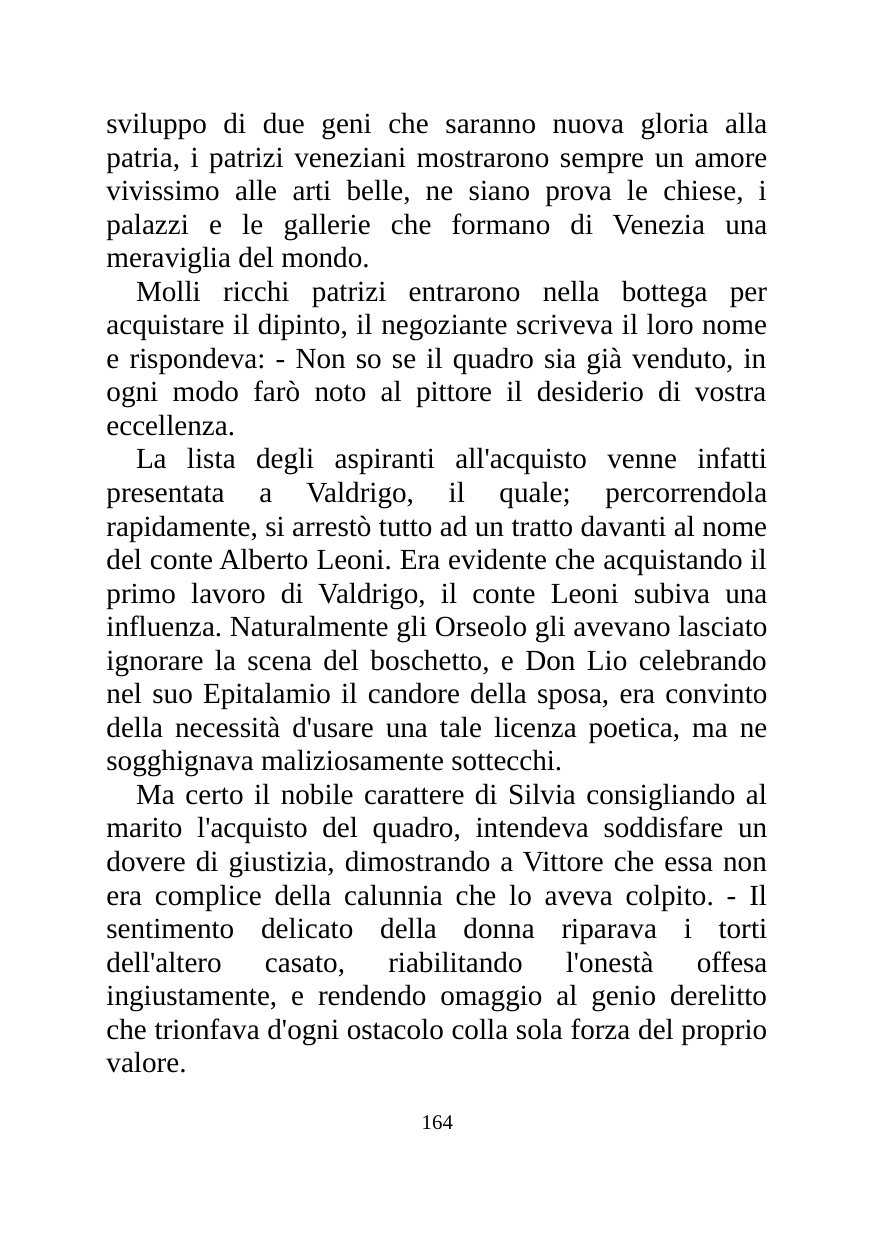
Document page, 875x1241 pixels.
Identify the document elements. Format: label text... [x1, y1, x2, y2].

text Ma certo il nobile carattere di Silvia consigliando al marito l'acquisto del quadro, intendeva soddisfare un dovere di giustizia, dimostrando a Vittore che essa non era complice della calunnia che lo aveva colpito. - Il sentimento delicato della donna riparava i torti dell'altero casato, riabilitando l'onestà offesa ingiustamente, e rendendo omaggio al genio derelitto che trionfava d'ogni ostacolo colla sola forza del proprio valore. [106, 777, 768, 1079]
text Molli ricchi patrizi entrarono nella bottega per acquistare il dipinto, il negoziante scriveva il loro nome e rispondeva: - Non so se il quadro sia già venduto, in ogni modo farò noto al pittore il desiderio di vostra eccellenza. [106, 274, 768, 442]
text La lista degli aspiranti all'acquisto venne infatti presentata a Valdrigo, il quale; percorrendola rapidamente, si arrestò tutto ad un tratto davanti al nome del conte Alberto Leoni. Era evidente che acquistando il primo lavoro di Valdrigo, il conte Leoni subiva una influenza. Naturalmente gli Orseolo gli avevano lasciato ignorare la scena del boschetto, e Don Lio celebrando nel suo Epitalamio il candore della sposa, era convinto della necessità d'usare una tale licenza poetica, ma ne sogghignava maliziosamente sottecchi. [106, 442, 768, 777]
text sviluppo di due geni che saranno nuova gloria alla patria, i patrizi veneziani mostrarono sempre un amore vivissimo alle arti belle, ne siano prova le chiese, i palazzi e le gallerie che formano di Venezia una meraviglia del mondo. [106, 106, 768, 274]
